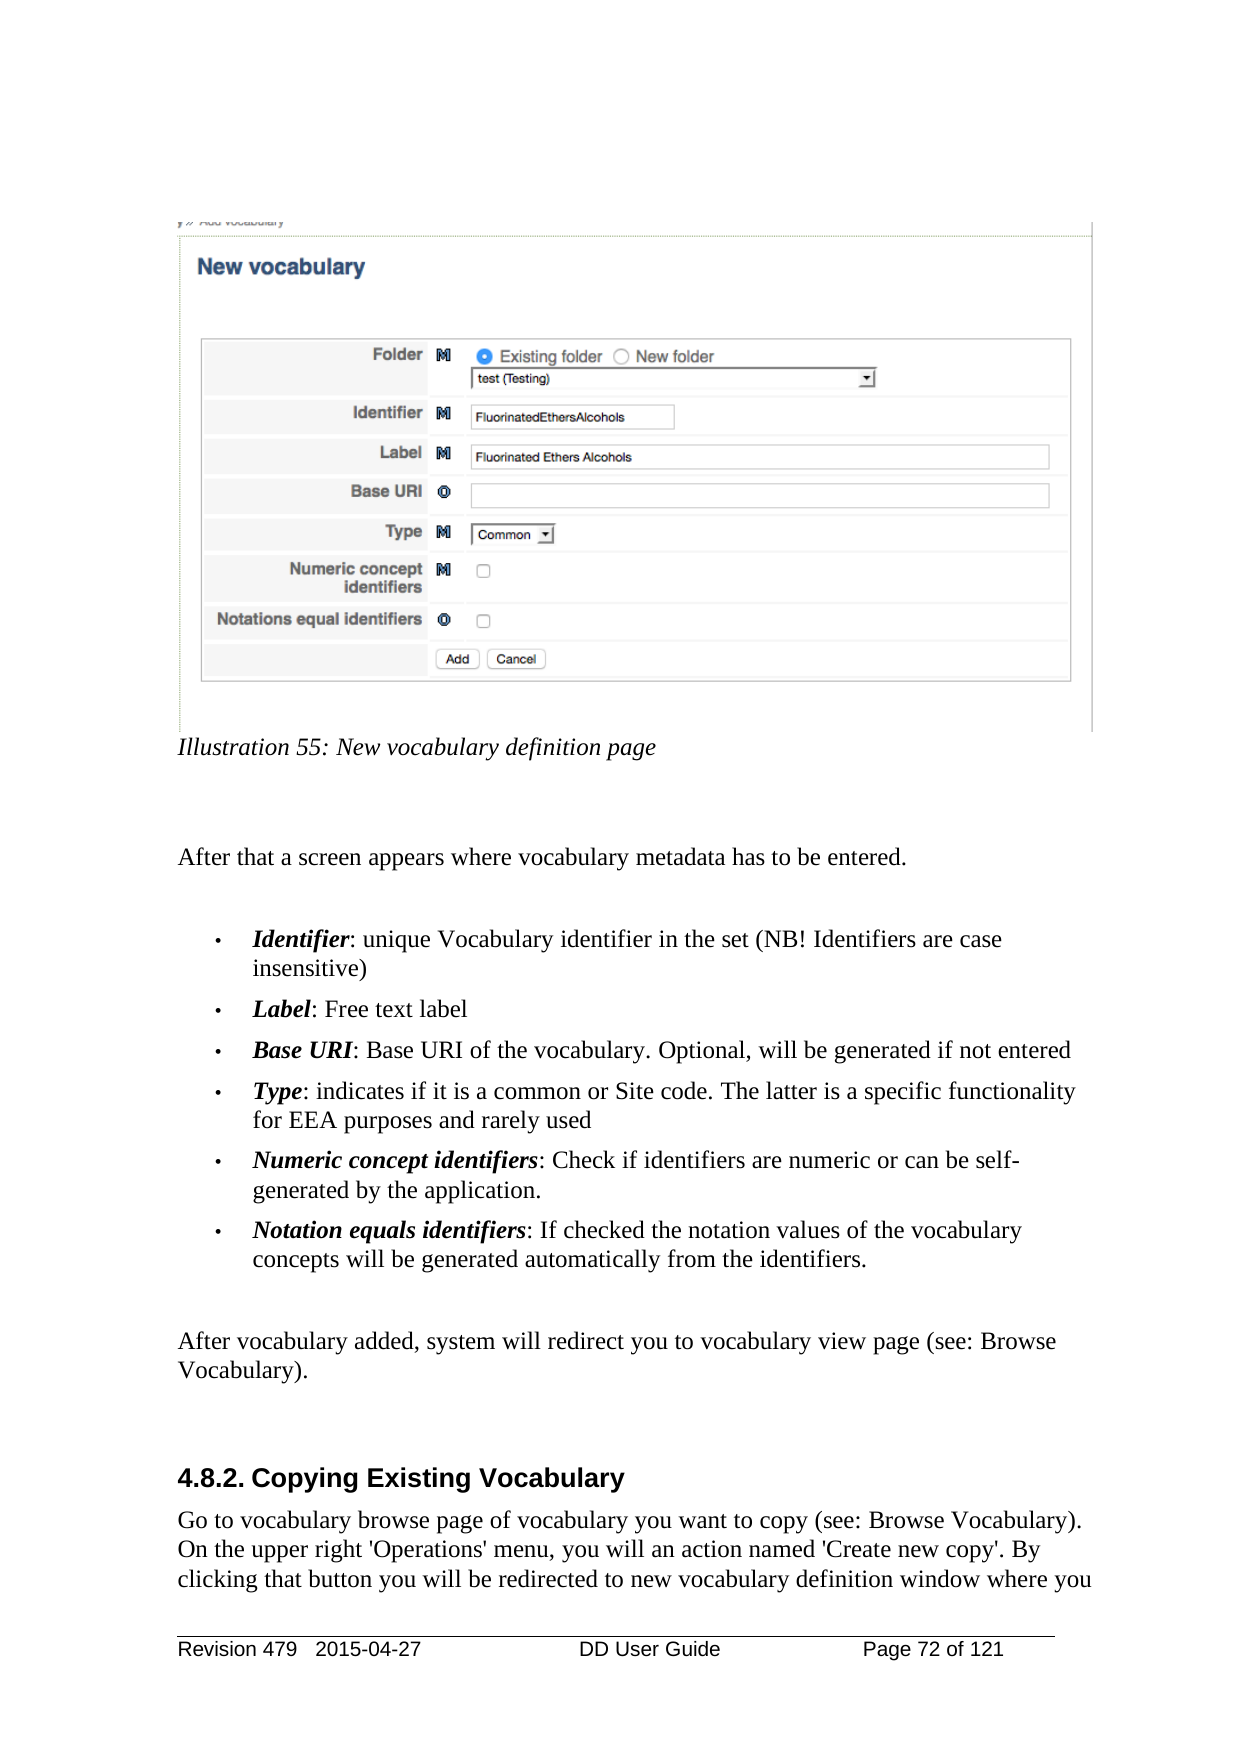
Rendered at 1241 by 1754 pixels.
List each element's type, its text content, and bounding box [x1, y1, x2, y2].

text Go to vocabulary browse page of vocabulary you want to copy (see: Browse Vocabulary). On the upper right 'Operations' menu, you will an action named 'Create new copy'. By clicking that button you will be redirected to new vocabulary definition window where you [177, 1505, 1092, 1592]
picture [177, 222, 1093, 732]
list Identifier: unique Vocabulary identifier in the set (NB! Identifiers are case insensitive) [215, 924, 1092, 982]
list Base URI: Base URI of the vocabulary. Optional, will be generated if not entered [215, 1035, 1092, 1064]
list Label: Free text label [215, 994, 1092, 1023]
list Numeric concept identifiers: Check if identifiers are numeric or can be self-generated by the application. [215, 1145, 1092, 1203]
subtitle Copying Existing Vocabulary [177, 1462, 1092, 1493]
text Illustration 55: New vocabulary definition page [177, 732, 1092, 761]
text After vocabulary added, system will redirect you to vocabulary view page (see: Browse Vocabulary). [177, 1326, 1092, 1384]
text After that a screen appears where vocabulary metadata has to be entered. [177, 842, 1092, 871]
list Type: indicates if it is a common or Site code. The latter is a specific functionality for EEA purposes and rarely used [215, 1076, 1092, 1134]
list Notation equals identifiers: If checked the notation values of the vocabulary concepts will be generated automatically from the identifiers. [215, 1215, 1092, 1273]
